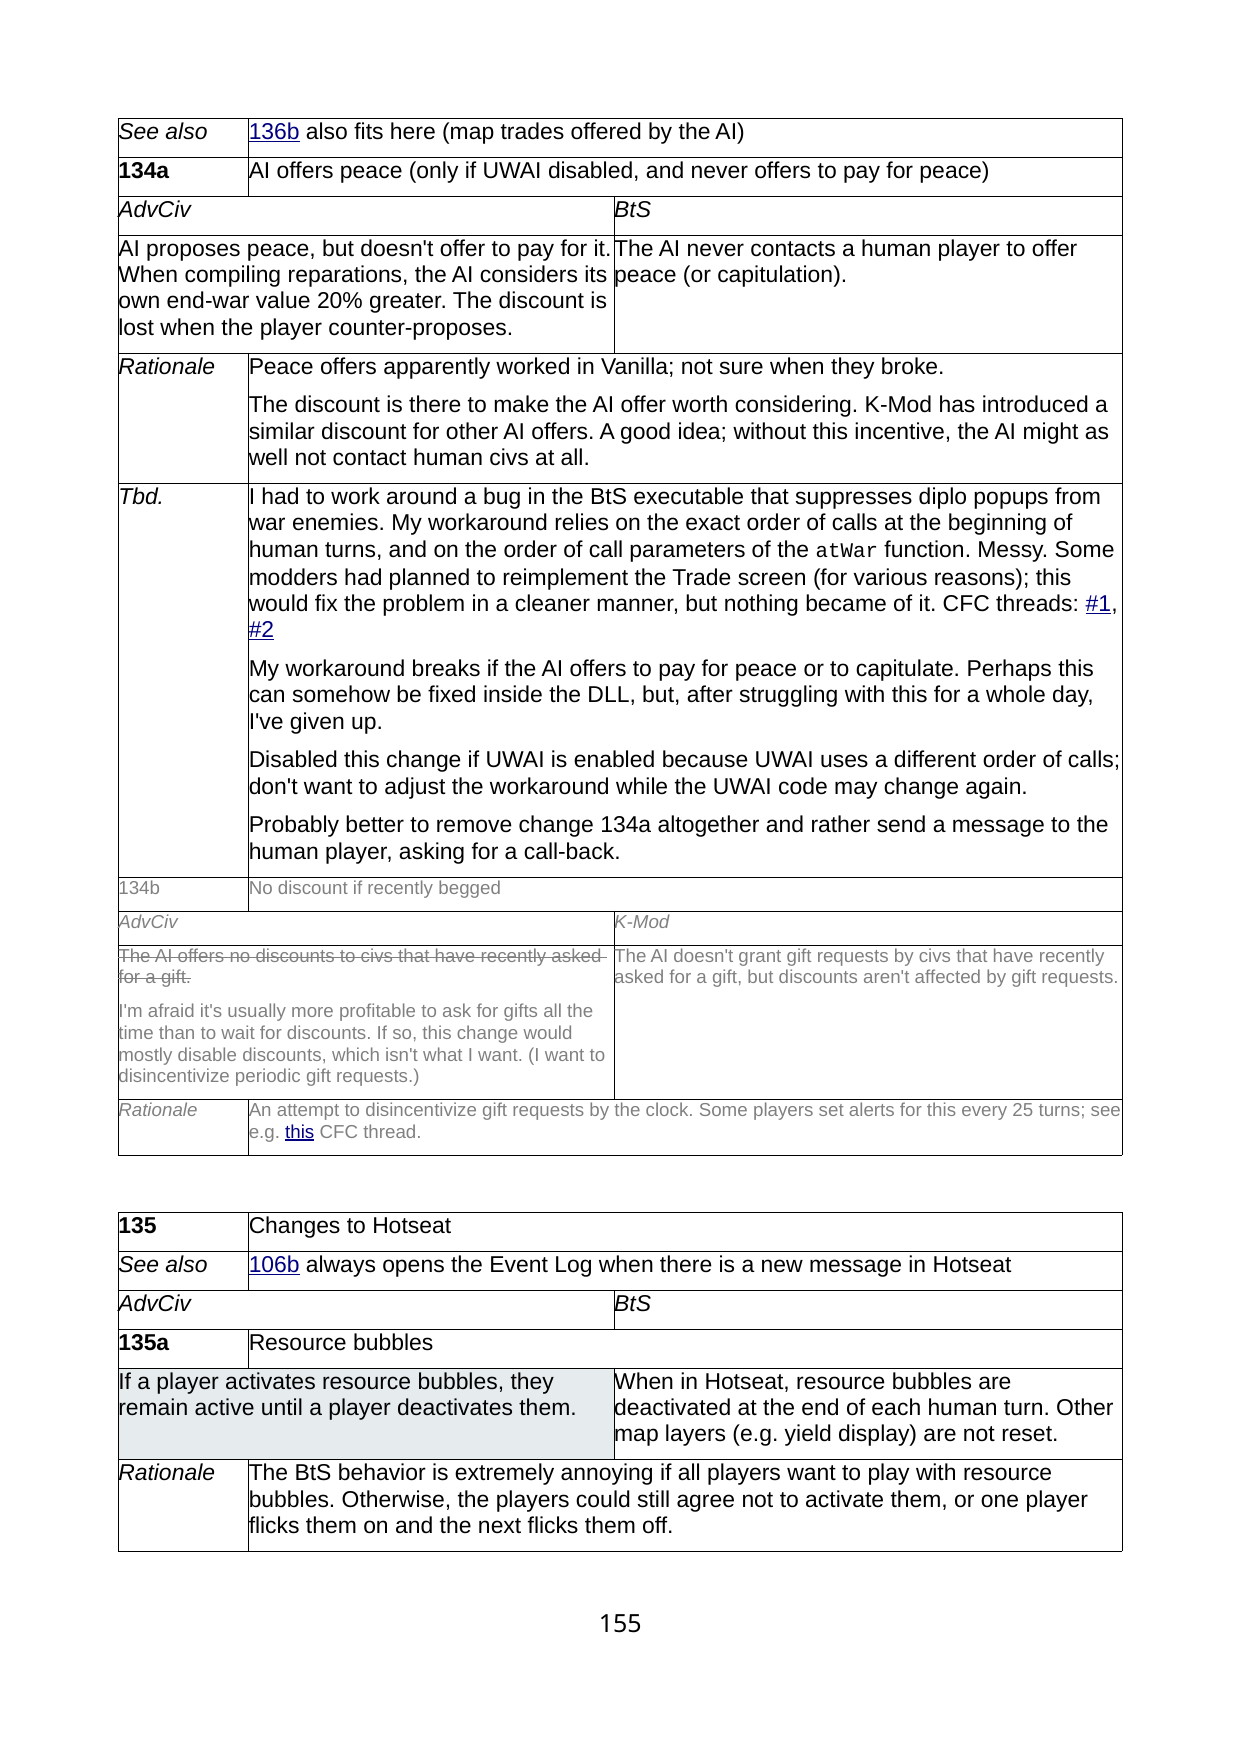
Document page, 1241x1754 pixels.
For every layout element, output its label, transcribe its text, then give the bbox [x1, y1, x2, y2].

table_cell The AI never contacts a human player to offer peace (or capitulation). [615, 236, 1122, 353]
table_cell 136b also fits here (map trades offered by the AI) [249, 119, 1122, 157]
table_cell When in Hotseat, resource bubbles are deactivated at the end of each human turn. Other map layers (e.g. yield display) are not reset. [615, 1369, 1122, 1459]
table_cell AI proposes peace, but doesn't offer to pay for it. When compiling reparations, the AI considers its own end-war value 20% greater. The discount is lost when the player counter-proposes. [119, 236, 614, 353]
table_cell No discount if recently begged [249, 878, 1122, 911]
table_cell Rationale [119, 1100, 248, 1154]
table_cell Resource bubbles [249, 1330, 1122, 1368]
table_cell BtS [615, 197, 1122, 235]
table_cell See also [119, 1252, 248, 1290]
table_cell The BtS behavior is extremely annoying if all players want to play with resource bubbles. Otherwise, the players could still agree not to activate them, or one player flicks them on and the next flicks them off. [249, 1460, 1122, 1551]
table_cell The AI offers no discounts to civs that have recently asked for a gift. I'm afraid it's usually more profitable to ask for gifts all the time than to wait for discounts. If so, this change would mostly disable discounts, which isn't what I want. (I want to disincentivize periodic gift requests.) [119, 946, 614, 1099]
table_cell Rationale [119, 354, 248, 483]
table_cell An attempt to disincentivize gift requests by the clock. Some players set alerts for this every 25 turns; see e.g. this CFC thread. [249, 1100, 1122, 1154]
table_cell 135a [119, 1330, 248, 1368]
table_cell Peace offers apparently worked in Vanilla; not sure when they broke. The discount is there to make the AI offer worth considering. K-Mod has introduced a similar discount for other AI offers. A good idea; without this incentive, the AI might as well not contact human civs at all. [249, 354, 1122, 483]
table_cell AdvCiv [119, 912, 614, 945]
table_cell 106b always opens the Event Log when there is a new message in Hotseat [249, 1252, 1122, 1290]
table_cell Tbd. [119, 484, 248, 877]
table_cell If a player activates resource bubbles, they remain active until a player deactivates them. [119, 1369, 614, 1459]
table_header 135 [119, 1213, 248, 1251]
table_cell AI offers peace (only if UWAI disabled, and never offers to pay for peace) [249, 158, 1122, 196]
table_header Changes to Hotseat [249, 1213, 1122, 1251]
table_cell K-Mod [615, 912, 1122, 945]
table_cell 134b [119, 878, 248, 911]
table_cell The AI doesn't grant gift requests by civs that have recently asked for a gift, but discounts aren't affected by gift requests. [615, 946, 1122, 1099]
table_cell 134a [119, 158, 248, 196]
table_cell See also [119, 119, 248, 157]
table_cell BtS [615, 1291, 1122, 1329]
table_cell AdvCiv [119, 1291, 614, 1329]
table_cell Rationale [119, 1460, 248, 1551]
table_cell I had to work around a bug in the BtS executable that suppresses diplo popups from war enemies. My workaround relies on the exact order of calls at the beginning of human turns, and on the order of call parameters of the atWar function. Messy. Some modders had planned to reimplement the Trade screen (for various reasons); this would fix the problem in a cleaner manner, but nothing became of it. CFC threads: #1, #2 My workaround breaks if the AI offers to pay for peace or to capitulate. Perhaps this can somehow be fixed inside the DLL, but, after struggling with this for a whole day, I've given up. Disabled this change if UWAI is enabled because UWAI uses a different order of calls; don't want to adjust the workaround while the UWAI code may change again. Probably better to remove change 134a altogether and rather send a message to the human player, asking for a call-back. [249, 484, 1122, 877]
table_cell AdvCiv [119, 197, 614, 235]
